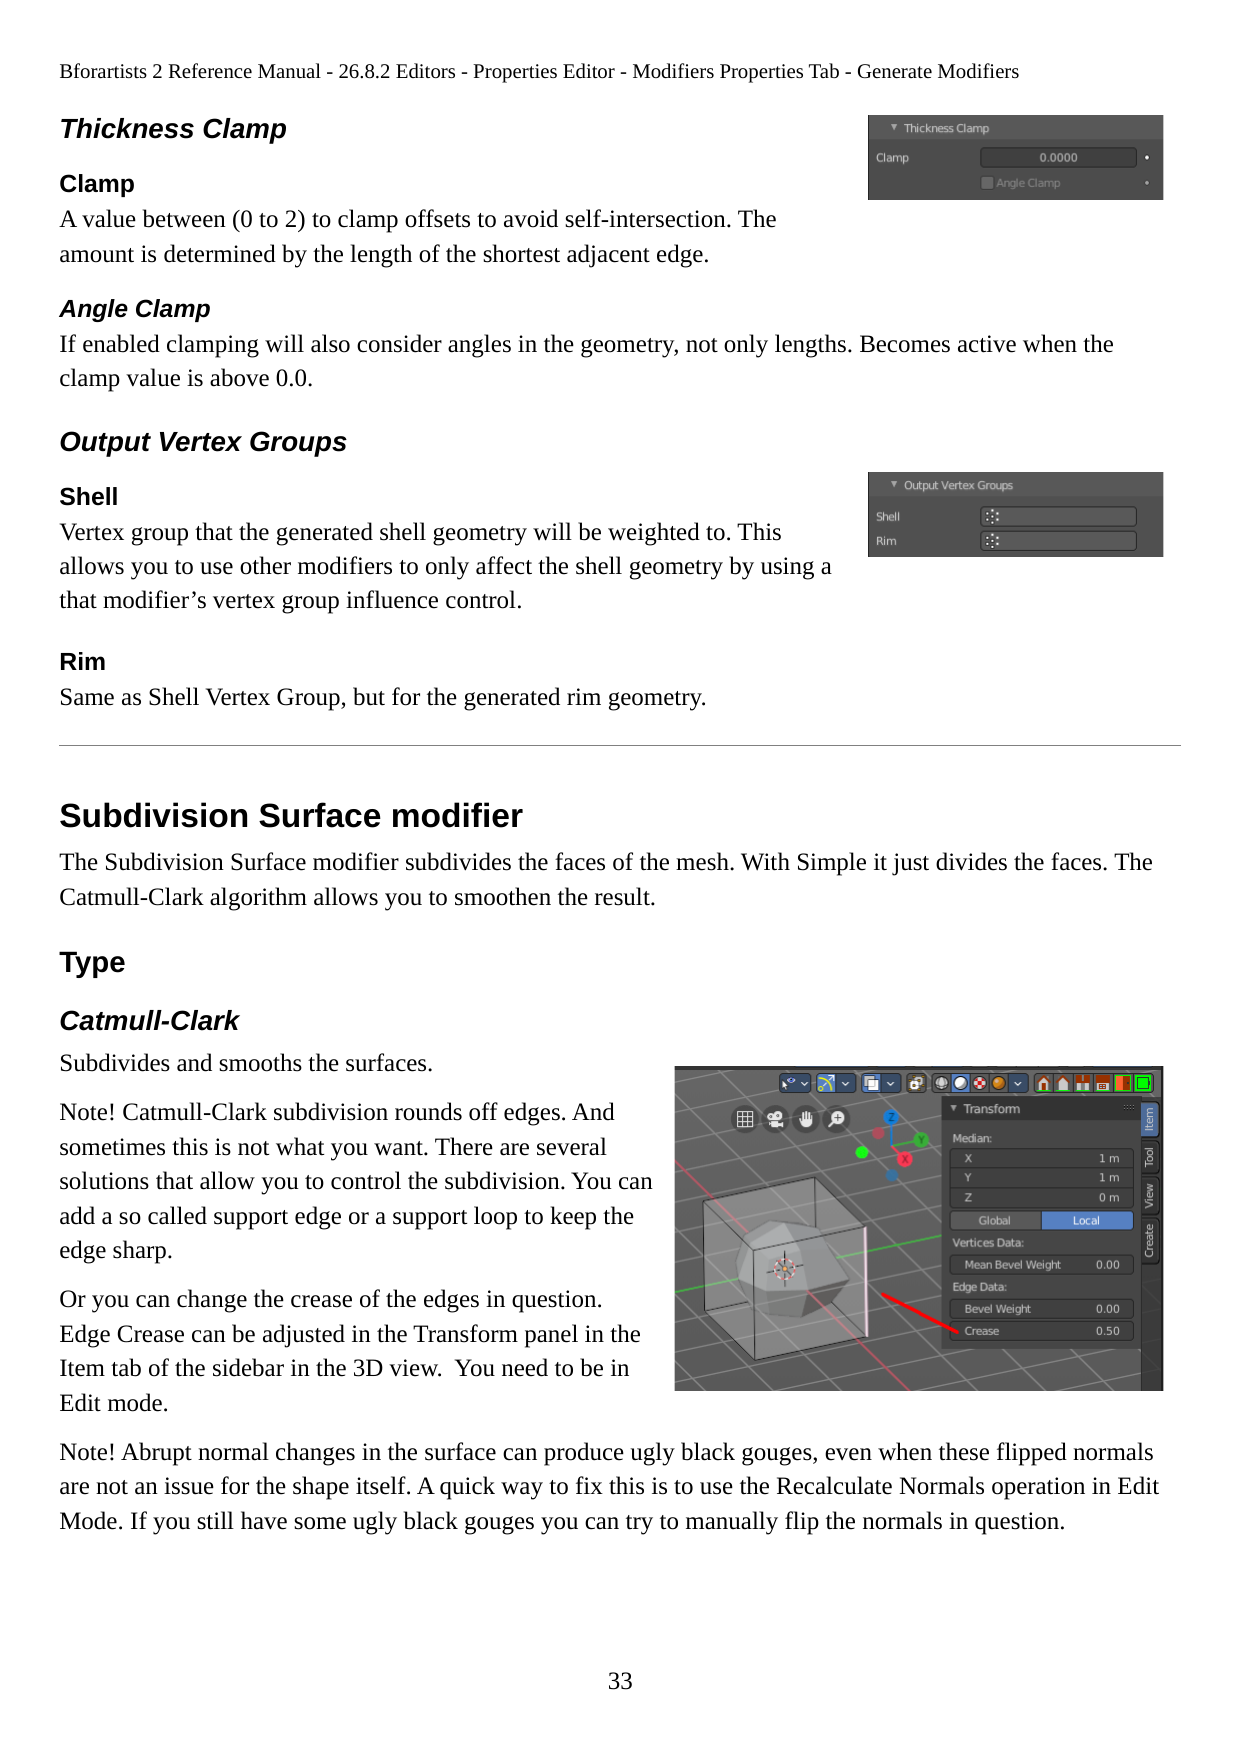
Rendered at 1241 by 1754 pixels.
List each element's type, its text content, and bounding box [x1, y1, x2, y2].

picture [868, 472, 1164, 557]
text Subdivides and smooths the surfaces. [59, 1048, 1181, 1077]
picture [674, 1066, 1164, 1391]
subtitle Rim [59, 647, 1181, 676]
text Note! Catmull-Clark subdivision rounds off edges. And sometimes this is not what you want. There are several solutions that allow you to control the subdivision. You can add a so called support edge or a support loop to keep the edge sharp. [59, 1097, 674, 1264]
subtitle Thickness Clamp [59, 113, 1181, 144]
subtitle Output Vertex Groups [59, 425, 1181, 457]
subtitle Subdivision Surface modifier [59, 796, 1181, 834]
subtitle Type [59, 945, 1181, 979]
subtitle Angle Clamp [59, 294, 1181, 323]
text Or you can change the crease of the edges in question. Edge Crease can be adjusted in the Transform panel in the Item tab of the sidebar in the 3D view. You need to be in Edit mode. [59, 1284, 1181, 1417]
subtitle Catmull-Clark [59, 1004, 1181, 1036]
text Same as Shell Vertex Group, but for the generated rim geometry. [59, 682, 1181, 711]
subtitle [1164, 169, 1181, 198]
text Note! Abrupt normal changes in the surface can produce ugly black gouges, even when these flipped normals are not an issue for the shape itself. A quick way to fix this is to use the Recalculate Normals operation in Edit Mode. If you still have some ugly black gouges you can try to manually flip the normals in question. [59, 1437, 1181, 1534]
text The Subdivision Surface modifier subdivides the faces of the mesh. With Simple it just divides the faces. The Catmull-Clark algorithm allows you to smoothen the result. [59, 847, 1181, 910]
subtitle Shell [59, 482, 868, 510]
text Vertex group that the generated shell geometry will be weighted to. This allows you to use other modifiers to only affect the shell geometry by using a that modifier’s vertex group influence control. [59, 517, 1181, 614]
subtitle Clamp [59, 169, 868, 198]
picture [868, 115, 1164, 200]
text A value between (0 to 2) to clamp offsets to avoid self-intersection. The amount is determined by the length of the shortest adjacent edge. [59, 204, 1181, 267]
subtitle [1164, 482, 1181, 510]
text If enabled clamping will also consider angles in the geometry, not only lengths. Becomes active when the clamp value is above 0.0. [59, 329, 1181, 392]
